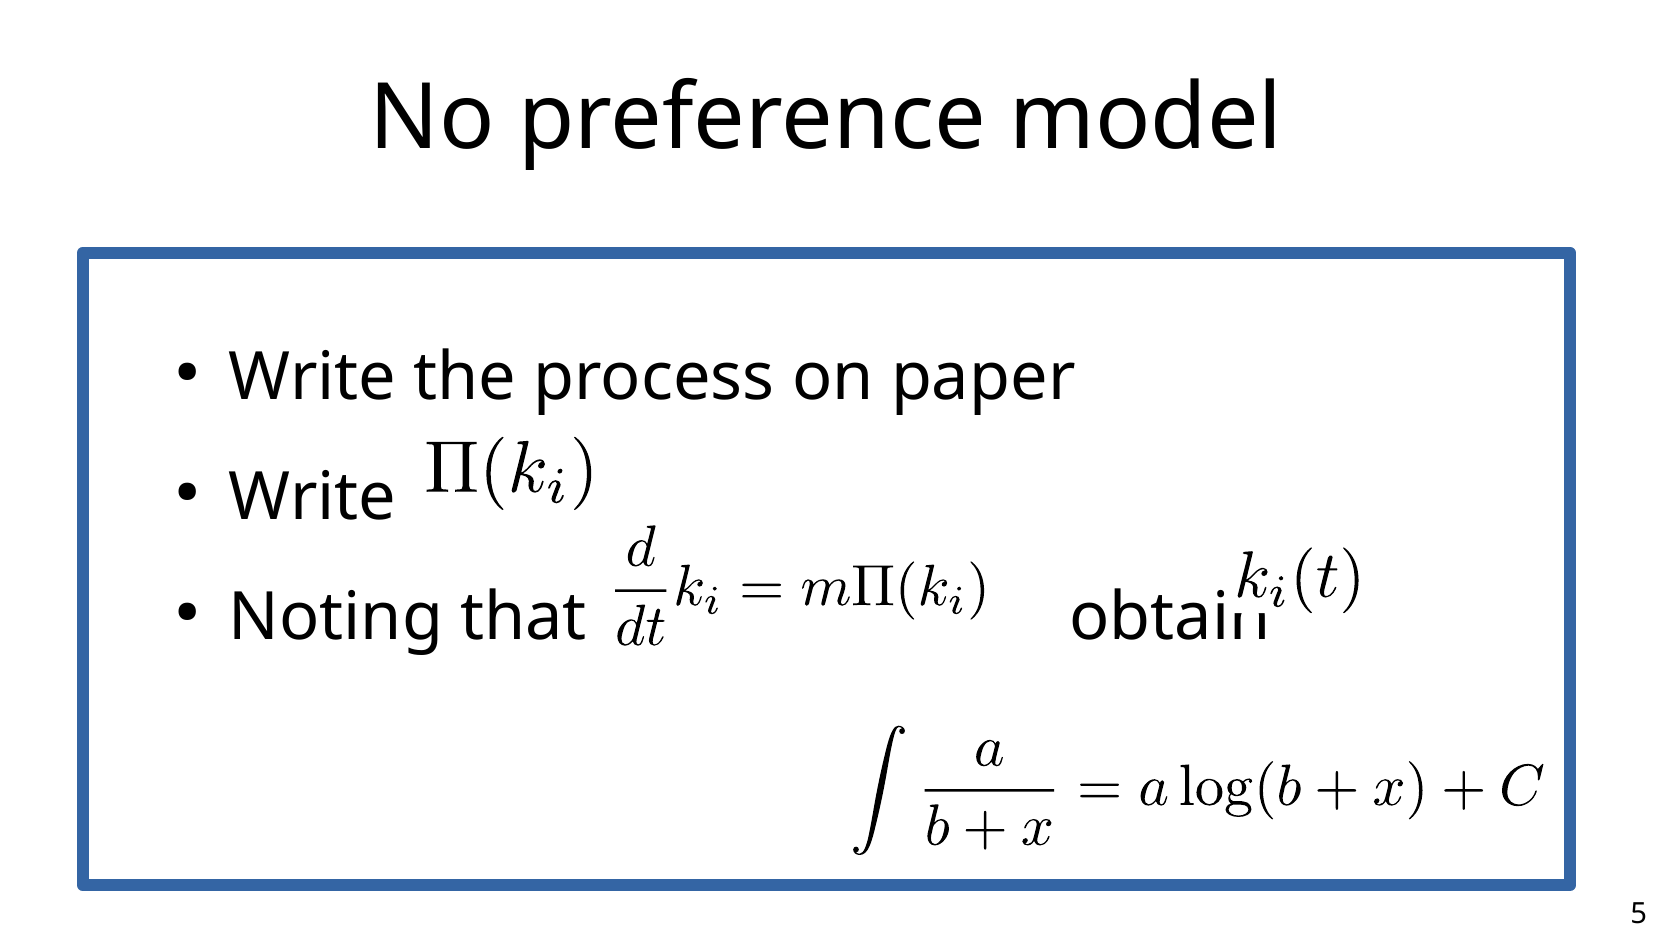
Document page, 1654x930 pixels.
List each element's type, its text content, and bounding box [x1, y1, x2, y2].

list Write the process on paper Write Noting that obtain [82, 252, 1571, 886]
text_box [849, 725, 1546, 856]
title No preference model [82, 1, 1571, 225]
text_box [1234, 547, 1366, 614]
text_box [424, 436, 599, 511]
text_box [615, 525, 990, 646]
